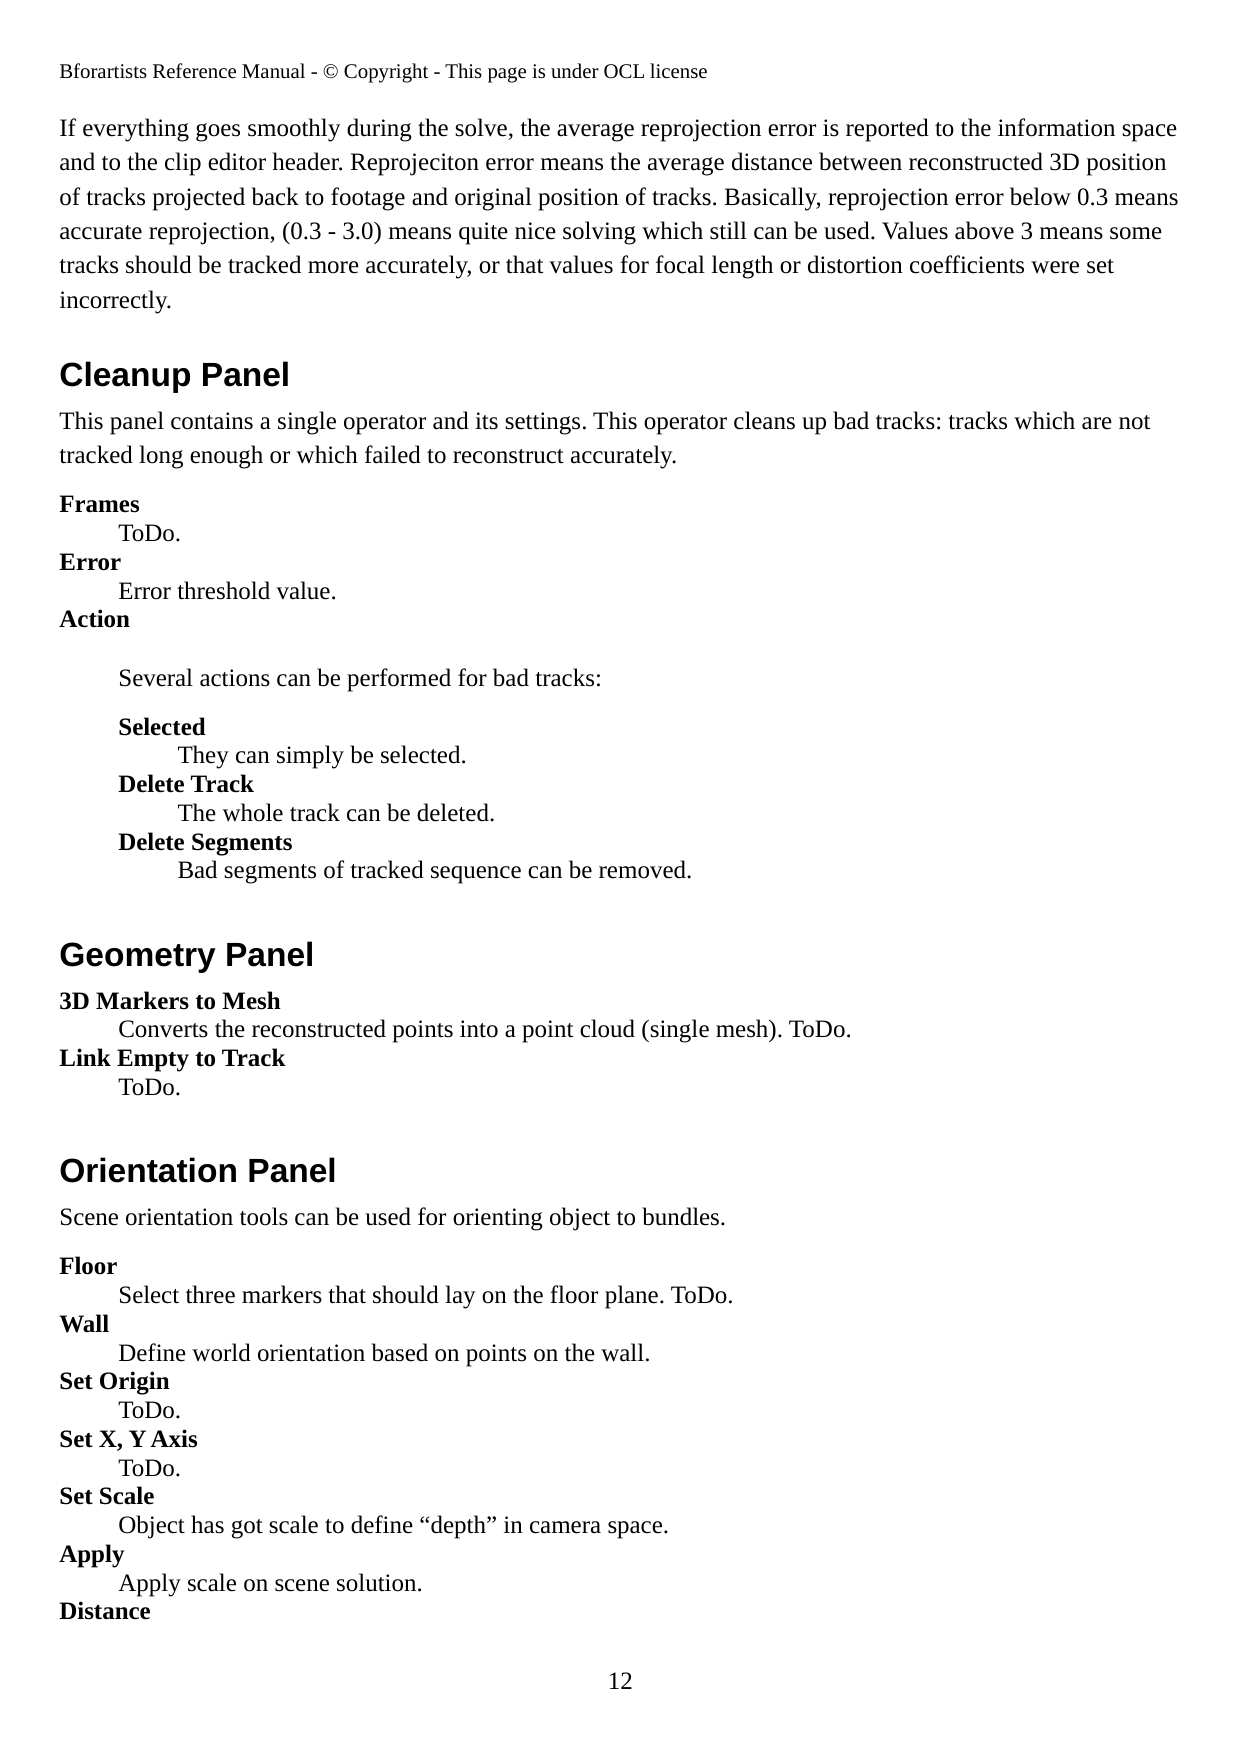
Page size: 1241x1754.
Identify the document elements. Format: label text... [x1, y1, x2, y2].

list ToDo. [118, 1395, 1181, 1424]
subtitle Action [59, 604, 1181, 633]
subtitle Selected [118, 712, 1181, 741]
list Select three markers that should lay on the floor plane. ToDo. [118, 1280, 1181, 1309]
text If everything goes smoothly during the solve, the average reprojection error is reported to the information space and to the clip editor header. Reprojeciton error means the average distance between reconstructed 3D position of tracks projected back to footage and original position of tracks. Basically, reprojection error below 0.3 means accurate reprojection, (0.3 - 3.0) means quite nice solving which still can be used. Values above 3 means some tracks should be tracked more accurately, or that values for focal length or distortion coefficients were set incorrectly. [59, 113, 1181, 314]
subtitle Link Empty to Track [59, 1043, 1181, 1072]
subtitle Set Origin [59, 1366, 1181, 1395]
subtitle Delete Track [118, 769, 1181, 798]
subtitle Apply [59, 1539, 1181, 1568]
subtitle Set X, Y Axis [59, 1424, 1181, 1453]
list Apply scale on scene solution. [118, 1568, 1181, 1596]
subtitle Delete Segments [118, 827, 1181, 856]
text This panel contains a single operator and its settings. This operator cleans up bad tracks: tracks which are not tracked long enough or which failed to reconstruct accurately. [59, 406, 1181, 469]
subtitle Error [59, 547, 1181, 576]
subtitle Wall [59, 1309, 1181, 1338]
list Error threshold value. [118, 576, 1181, 604]
subtitle Frames [59, 489, 1181, 518]
list Object has got scale to define “depth” in camera space. [118, 1510, 1181, 1539]
list Define world orientation based on points on the wall. [118, 1338, 1181, 1366]
list The whole track can be deleted. [177, 798, 1181, 827]
list Converts the reconstructed points into a point cloud (single mesh). ToDo. [118, 1014, 1181, 1043]
subtitle Set Scale [59, 1481, 1181, 1510]
subtitle 3D Markers to Mesh [59, 986, 1181, 1014]
subtitle Distance [59, 1596, 1181, 1625]
subtitle Cleanup Panel [59, 355, 1181, 393]
text Several actions can be performed for bad tracks: [118, 663, 1181, 692]
text Scene orientation tools can be used for orienting object to bundles. [59, 1202, 1181, 1231]
list Bad segments of tracked sequence can be removed. [177, 856, 1181, 884]
list They can simply be selected. [177, 741, 1181, 769]
subtitle Geometry Panel [59, 935, 1181, 973]
list ToDo. [118, 1072, 1181, 1101]
list ToDo. [118, 1453, 1181, 1481]
subtitle Orientation Panel [59, 1151, 1181, 1190]
subtitle Floor [59, 1251, 1181, 1280]
list ToDo. [118, 518, 1181, 547]
